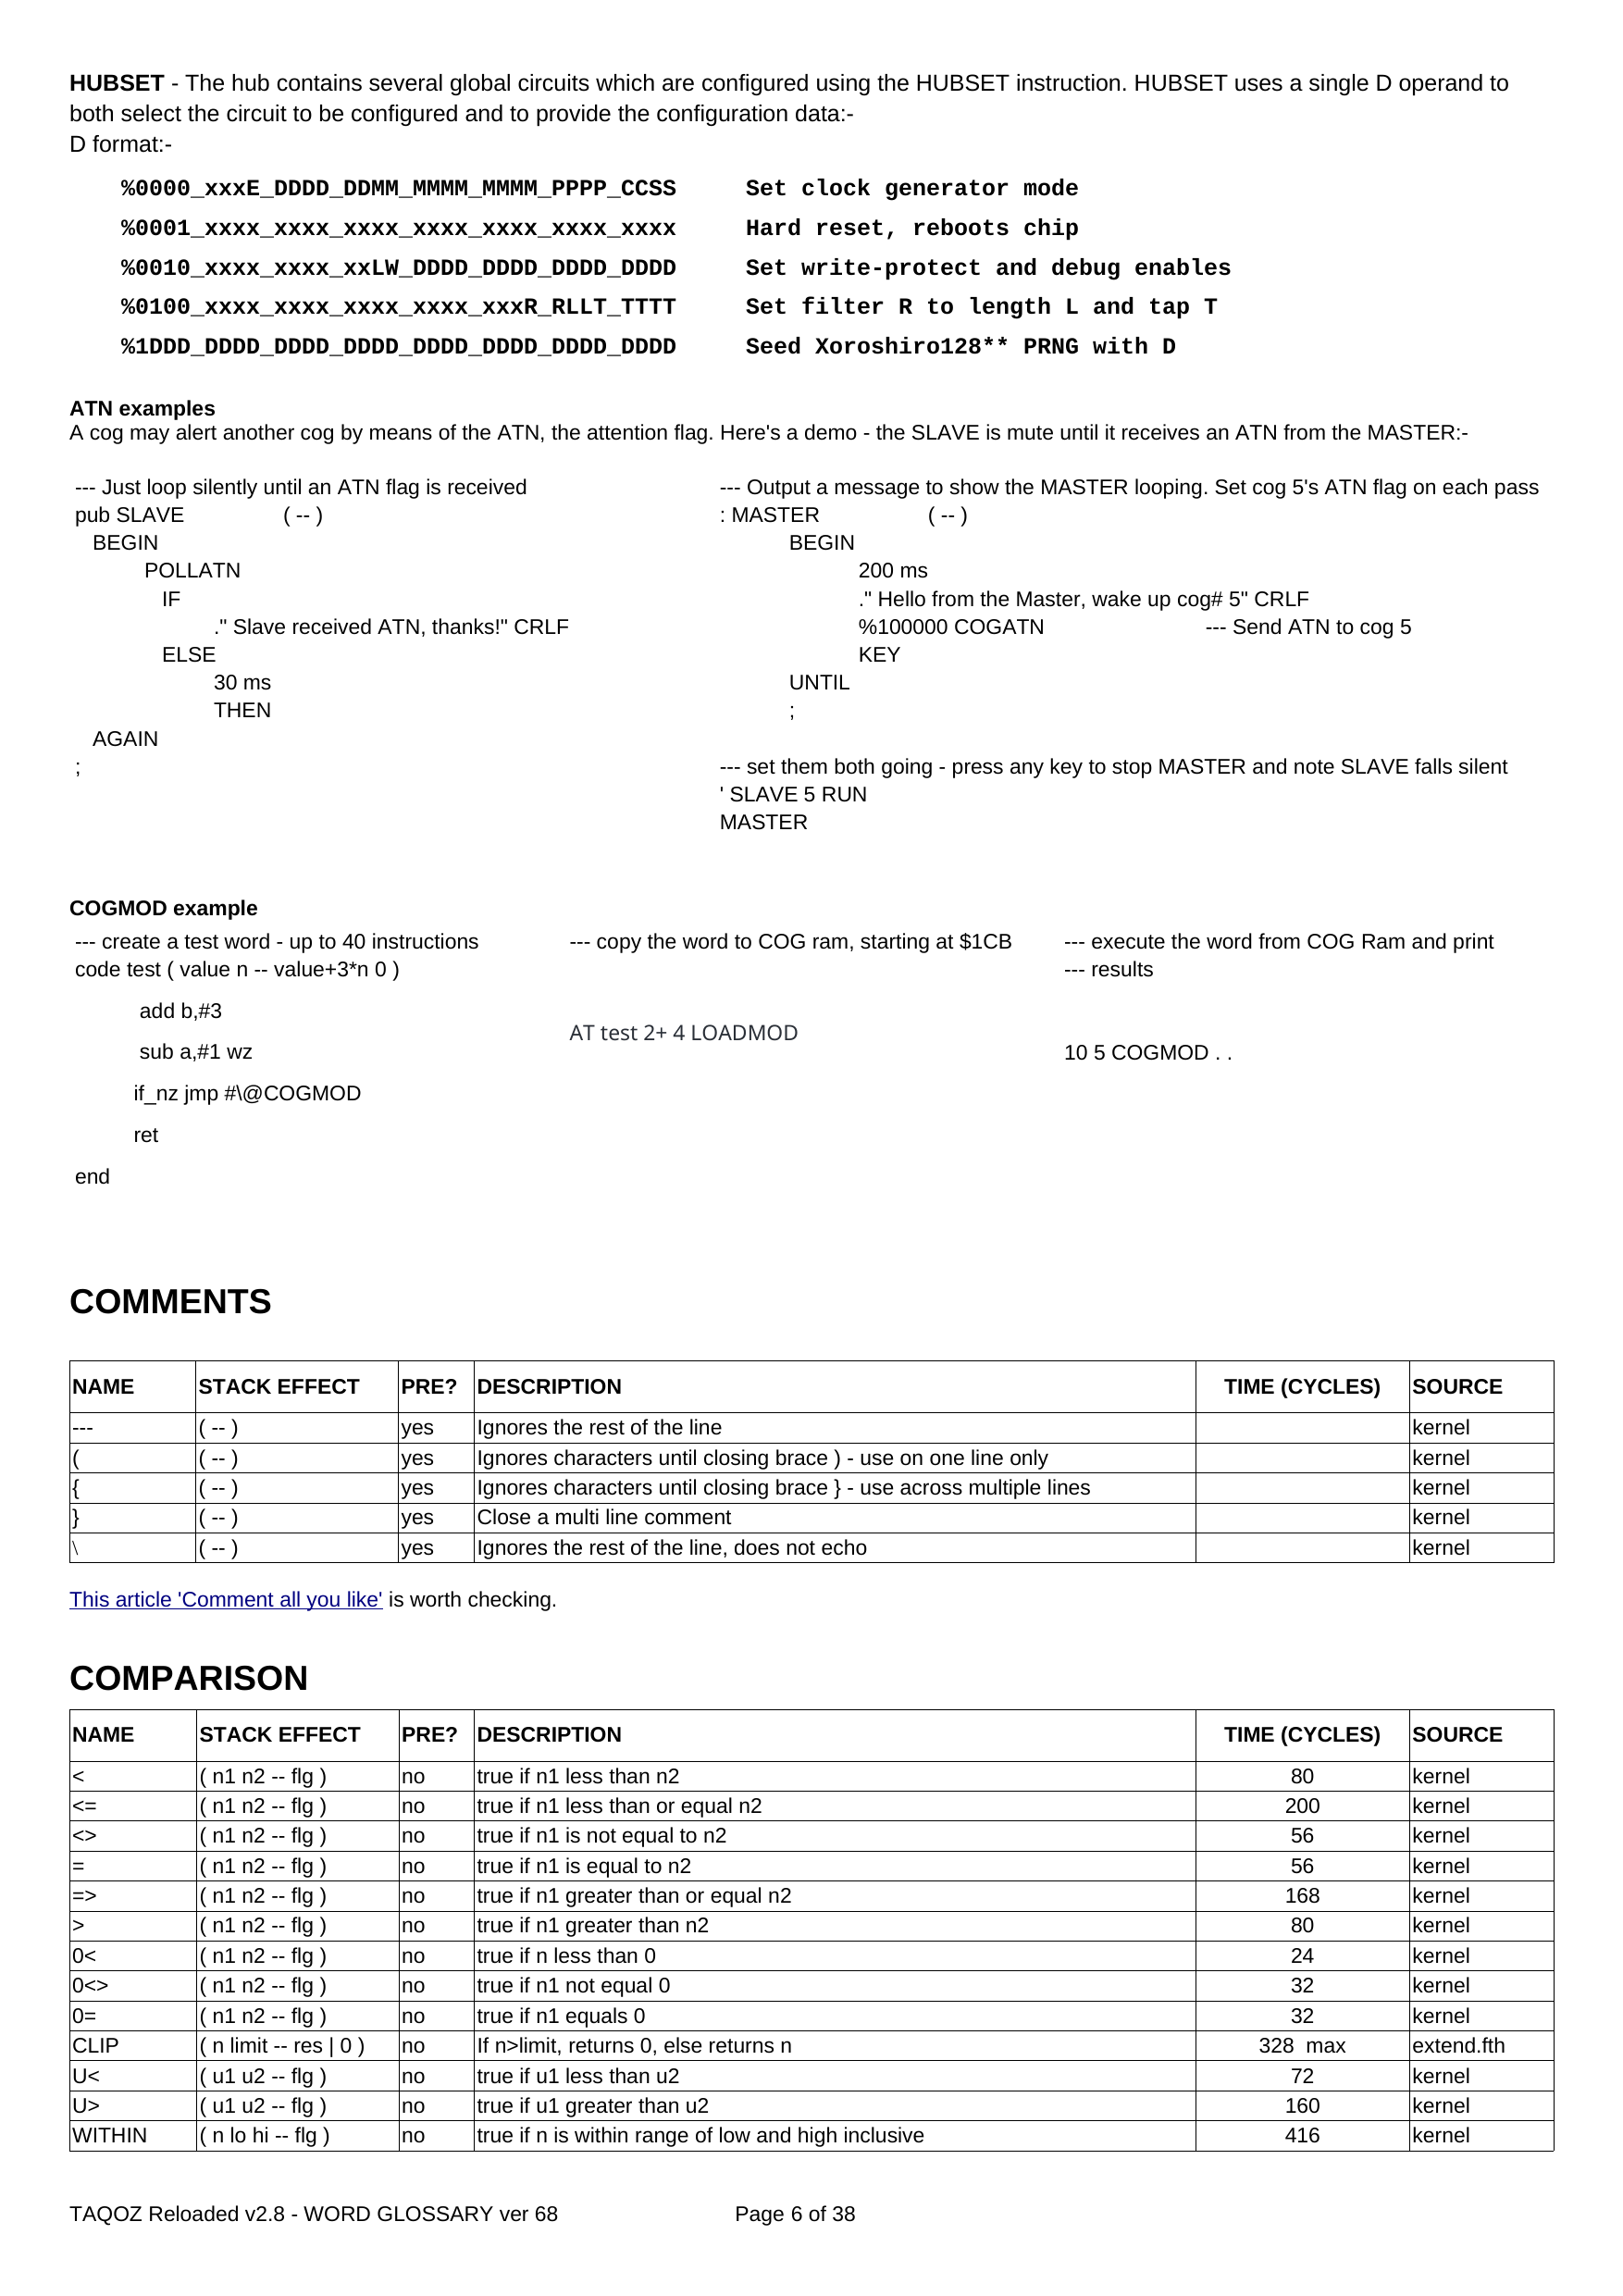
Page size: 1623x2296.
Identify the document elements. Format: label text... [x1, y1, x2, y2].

table_cell ( n lo hi -- flg ) [197, 2121, 399, 2151]
text ATN examples [69, 396, 1554, 420]
table_cell ( n1 n2 -- flg ) [197, 1942, 399, 1970]
table_cell yes [399, 1473, 474, 1502]
table_cell <= [70, 1792, 196, 1820]
table_cell kernel [1410, 1912, 1554, 1941]
table_cell < [70, 1762, 196, 1791]
table_cell kernel [1410, 1942, 1554, 1970]
table_header --- copy the word to COG ram, starting at $1CB AT test 2+ 4 LOADMOD [564, 924, 1059, 1207]
table_cell true if n less than 0 [475, 1942, 1196, 1970]
table_cell ( n1 n2 -- flg ) [197, 1881, 399, 1910]
table_cell kernel [1410, 1473, 1554, 1502]
table_cell U< [70, 2061, 196, 2091]
table_cell no [400, 1762, 474, 1791]
table_header NAME [70, 1710, 196, 1760]
table_cell no [400, 2091, 474, 2120]
table_cell 0<> [70, 1971, 196, 2001]
table_cell extend.fth [1410, 2031, 1554, 2060]
table_cell ( n1 n2 -- flg ) [197, 1792, 399, 1820]
table_cell true if n1 less than n2 [475, 1762, 1196, 1791]
table_cell ( n1 n2 -- flg ) [197, 1971, 399, 2001]
table_header STACK EFFECT [197, 1710, 399, 1760]
table_header DESCRIPTION [475, 1361, 1196, 1412]
table_header --- Output a message to show the MASTER looping. Set cog 5's ATN flag on each pass : MASTER ( -- ) BEGIN 200 ms ." Hello from the Master, wake up cog# 5" CRLF %100000 COGATN --- Send ATN to cog 5 KEY UNTIL ; --- set them both going - press any key to stop MASTER and note SLAVE falls silent ' SLAVE 5 RUN MASTER [714, 469, 1554, 867]
table_cell true if n is within range of low and high inclusive [475, 2121, 1196, 2151]
table_cell U> [70, 2091, 196, 2120]
table_cell kernel [1410, 1444, 1554, 1472]
text D format:- [69, 130, 1554, 157]
table_cell no [400, 2061, 474, 2091]
table_cell true if n1 equals 0 [475, 2002, 1196, 2030]
table_cell 328 max [1196, 2031, 1409, 2060]
table_cell ( n1 n2 -- flg ) [197, 1912, 399, 1941]
text HUBSET - The hub contains several global circuits which are configured using the HUBSET instruction. HUBSET uses a single D operand to both select the circuit to be configured and to provide the configuration data:- [69, 69, 1554, 127]
text %0100_xxxx_xxxx_xxxx_xxxx_xxxR_RLLT_TTTT Set filter R to length L and tap T [69, 292, 1554, 321]
table_cell ( n limit -- res | 0 ) [197, 2031, 399, 2060]
table_header DESCRIPTION [475, 1710, 1196, 1760]
table_cell [1196, 1504, 1409, 1533]
table_cell \ [70, 1533, 195, 1562]
table_cell [1196, 1473, 1409, 1502]
table_cell ( n1 n2 -- flg ) [197, 2002, 399, 2030]
table_cell true if n1 greater than n2 [475, 1912, 1196, 1941]
text A cog may alert another cog by means of the ATN, the attention flag. Here's a demo - the SLAVE is mute until it receives an ATN from the MASTER:- [69, 420, 1554, 445]
table_cell no [400, 1942, 474, 1970]
table_cell ( -- ) [196, 1444, 398, 1472]
table_cell no [400, 1971, 474, 2001]
table_header PRE? [399, 1361, 474, 1412]
table_cell CLIP [70, 2031, 196, 2060]
table_cell ( u1 u2 -- flg ) [197, 2061, 399, 2091]
table_cell 200 [1196, 1792, 1409, 1820]
table_cell 56 [1196, 1821, 1409, 1851]
text %0001_xxxx_xxxx_xxxx_xxxx_xxxx_xxxx_xxxx Hard reset, reboots chip [69, 214, 1554, 242]
table_cell { [70, 1473, 195, 1502]
table_cell [1196, 1533, 1409, 1562]
table_cell true if n1 is not equal to n2 [475, 1821, 1196, 1851]
table_cell kernel [1410, 1504, 1554, 1533]
table_cell yes [399, 1413, 474, 1443]
table_cell yes [399, 1504, 474, 1533]
table_cell kernel [1410, 2091, 1554, 2120]
table_cell Close a multi line comment [475, 1504, 1196, 1533]
table_cell 0< [70, 1942, 196, 1970]
table_cell 160 [1196, 2091, 1409, 2120]
table_cell ( -- ) [196, 1533, 398, 1562]
table_cell no [400, 1912, 474, 1941]
table_header STACK EFFECT [196, 1361, 398, 1412]
table_cell true if u1 greater than u2 [475, 2091, 1196, 2120]
table_cell [1196, 1413, 1409, 1443]
table_cell ( n1 n2 -- flg ) [197, 1762, 399, 1791]
table_cell Ignores characters until closing brace ) - use on one line only [475, 1444, 1196, 1472]
table_header --- create a test word - up to 40 instructions code test ( value n -- value+3*n 0 ) add b,#3 sub a,#1 wz if_nz jmp #\@COGMOD ret end [69, 924, 564, 1207]
table_cell Ignores the rest of the line, does not echo [475, 1533, 1196, 1562]
text This article 'Comment all you like' is worth checking. [69, 1587, 1554, 1611]
table_cell yes [399, 1533, 474, 1562]
table_cell kernel [1410, 1762, 1554, 1791]
table_cell kernel [1410, 1881, 1554, 1910]
table_cell no [400, 1821, 474, 1851]
table_cell Ignores characters until closing brace } - use across multiple lines [475, 1473, 1196, 1502]
table_cell [1196, 1444, 1409, 1472]
table_cell kernel [1410, 2002, 1554, 2030]
table_cell If n>limit, returns 0, else returns n [475, 2031, 1196, 2060]
table_cell <> [70, 1821, 196, 1851]
table_header TIME (CYCLES) [1196, 1361, 1409, 1412]
table_cell no [400, 2121, 474, 2151]
table_cell kernel [1410, 2061, 1554, 2091]
table_cell ( -- ) [196, 1413, 398, 1443]
table_cell 80 [1196, 1912, 1409, 1941]
table_cell Ignores the rest of the line [475, 1413, 1196, 1443]
table_cell --- [70, 1413, 195, 1443]
table_cell ( -- ) [196, 1473, 398, 1502]
table_cell kernel [1410, 1971, 1554, 2001]
table_cell true if n1 is equal to n2 [475, 1852, 1196, 1880]
table_cell true if n1 not equal 0 [475, 1971, 1196, 2001]
table_cell } [70, 1504, 195, 1533]
table_cell no [400, 1852, 474, 1880]
subtitle COMMENTS [69, 1281, 1554, 1322]
table_cell ( -- ) [196, 1504, 398, 1533]
table_cell no [400, 2031, 474, 2060]
table_cell yes [399, 1444, 474, 1472]
table_header NAME [70, 1361, 195, 1412]
table_cell 32 [1196, 2002, 1409, 2030]
text %0000_xxxE_DDDD_DDMM_MMMM_MMMM_PPPP_CCSS Set clock generator mode [69, 174, 1554, 203]
text %1DDD_DDDD_DDDD_DDDD_DDDD_DDDD_DDDD_DDDD Seed Xoroshiro128** PRNG with D [69, 332, 1554, 361]
table_cell kernel [1410, 2121, 1554, 2151]
table_cell 416 [1196, 2121, 1409, 2151]
table_cell true if n1 greater than or equal n2 [475, 1881, 1196, 1910]
table_cell kernel [1410, 1821, 1554, 1851]
table_cell true if u1 less than u2 [475, 2061, 1196, 2091]
table_cell 72 [1196, 2061, 1409, 2091]
table_cell 80 [1196, 1762, 1409, 1791]
table_header TIME (CYCLES) [1196, 1710, 1409, 1760]
table_cell true if n1 less than or equal n2 [475, 1792, 1196, 1820]
table_cell WITHIN [70, 2121, 196, 2151]
table_cell 0= [70, 2002, 196, 2030]
table_cell no [400, 1881, 474, 1910]
table_header PRE? [400, 1710, 474, 1760]
table_header --- Just loop silently until an ATN flag is received pub SLAVE ( -- ) BEGIN POLLATN IF ." Slave received ATN, thanks!" CRLF ELSE 30 ms THEN AGAIN ; [69, 469, 714, 867]
table_header --- execute the word from COG Ram and print --- results 10 5 COGMOD . . [1059, 924, 1554, 1207]
table_cell kernel [1410, 1533, 1554, 1562]
table_cell = [70, 1852, 196, 1880]
table_cell kernel [1410, 1792, 1554, 1820]
text COGMOD example [69, 896, 1554, 920]
table_cell 32 [1196, 1971, 1409, 2001]
table_cell kernel [1410, 1413, 1554, 1443]
table_header SOURCE [1410, 1361, 1554, 1412]
table_cell ( [70, 1444, 195, 1472]
subtitle COMPARISON [69, 1657, 1554, 1697]
table_cell no [400, 2002, 474, 2030]
table_cell ( n1 n2 -- flg ) [197, 1852, 399, 1880]
table_cell ( u1 u2 -- flg ) [197, 2091, 399, 2120]
table_cell > [70, 1912, 196, 1941]
table_cell 56 [1196, 1852, 1409, 1880]
table_cell 24 [1196, 1942, 1409, 1970]
table_cell ( n1 n2 -- flg ) [197, 1821, 399, 1851]
table_cell => [70, 1881, 196, 1910]
text %0010_xxxx_xxxx_xxLW_DDDD_DDDD_DDDD_DDDD Set write-protect and debug enables [69, 254, 1554, 281]
table_cell kernel [1410, 1852, 1554, 1880]
table_cell no [400, 1792, 474, 1820]
table_header SOURCE [1410, 1710, 1554, 1760]
table_cell 168 [1196, 1881, 1409, 1910]
